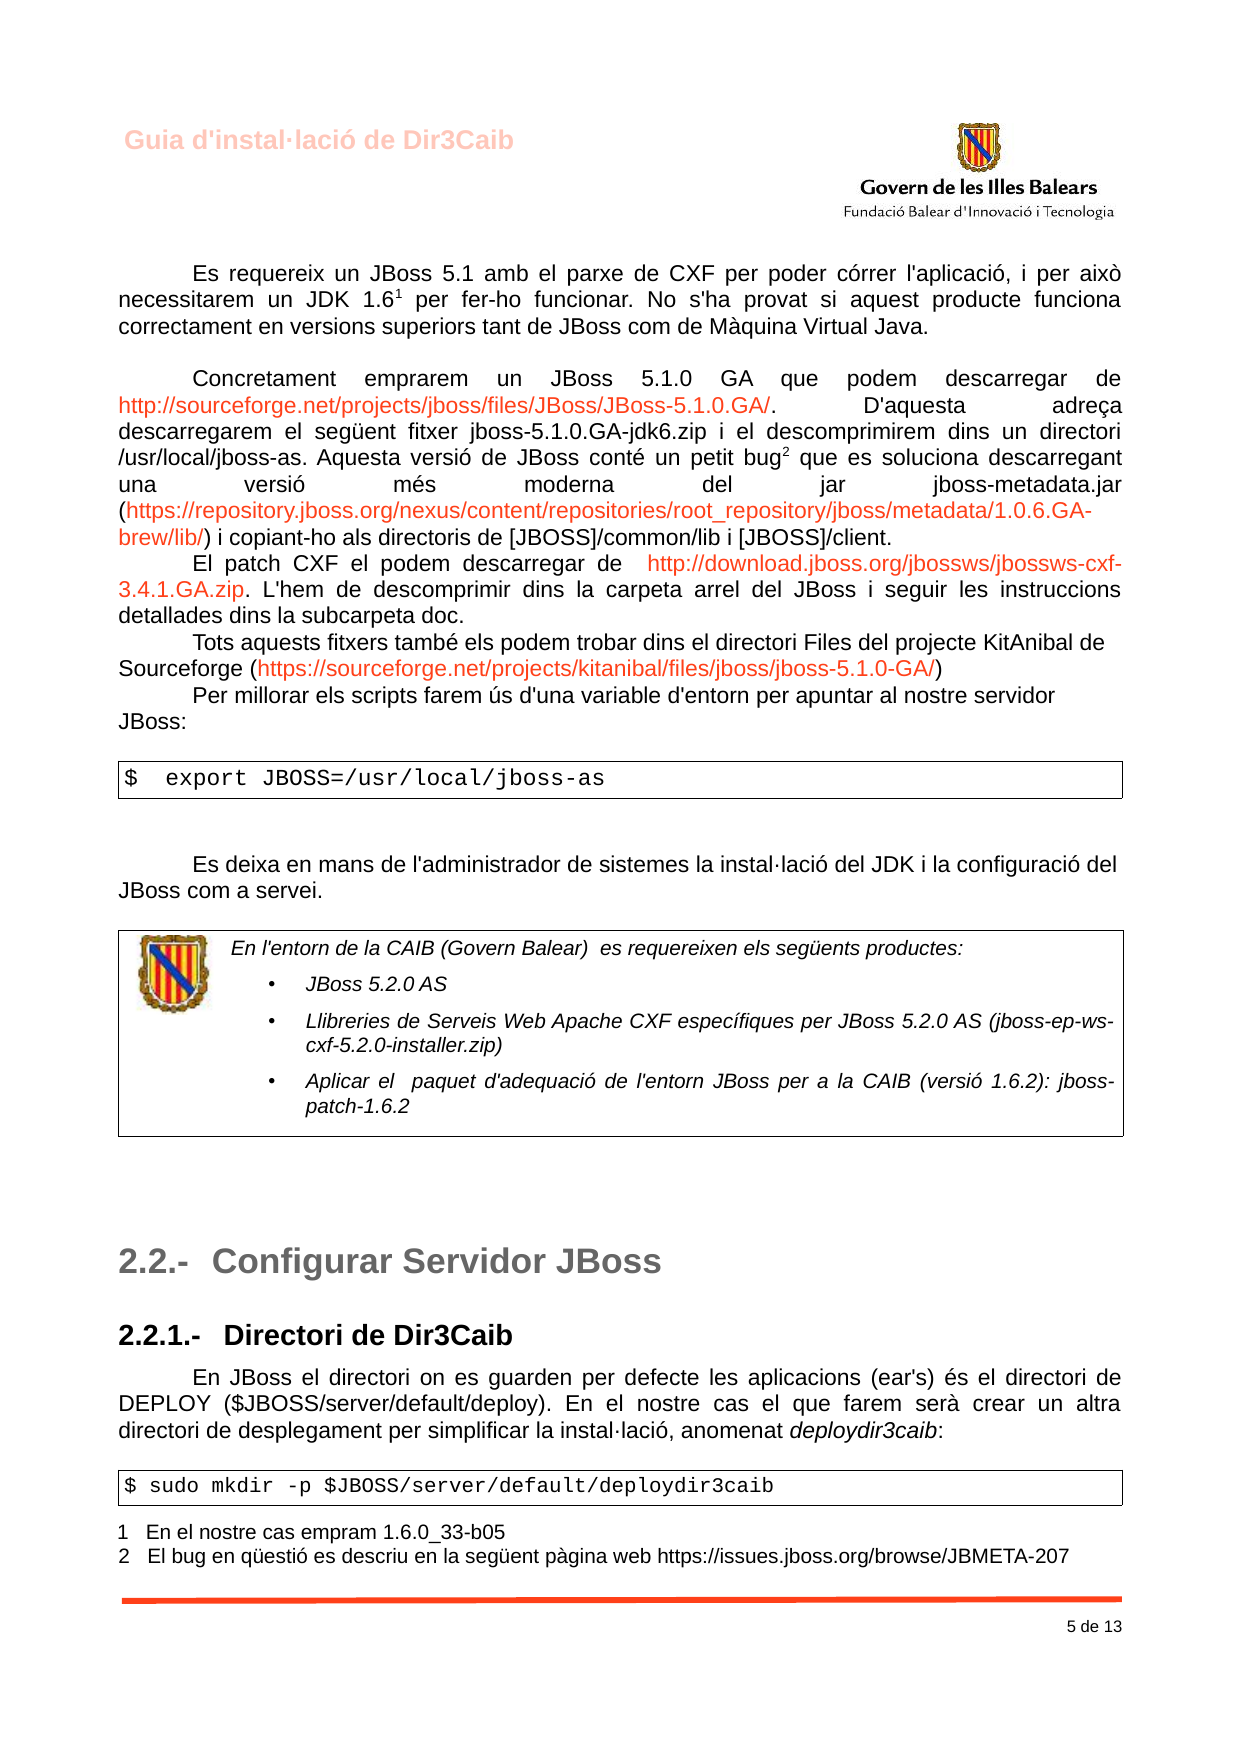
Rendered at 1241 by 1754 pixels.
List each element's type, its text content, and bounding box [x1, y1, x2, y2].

text Tots aquests fitxers també els podem trobar dins el directori Files del projecte KitAnibal de Sourceforge (https://sourceforge.net/projects/kitanibal/files/jboss/jboss-5.1.0-GA/) [118, 629, 1122, 682]
table_header $ sudo mkdir -p $JBOSS/server/default/deploydir3caib [119, 1471, 1122, 1505]
text El patch CXF el podem descarregar de http://download.jboss.org/jbossws/jbossws-cxf-3.4.1.GA.zip. L'hem de descomprimir dins la carpeta arrel del JBoss i seguir les instruccions detallades dins la subcarpeta doc. [118, 550, 1122, 629]
text En JBoss el directori on es guarden per defecte les aplicacions (ear's) és el directori de DEPLOY ($JBOSS/server/default/deploy). En el nostre cas el que farem serà crear un altra directori de desplegament per simplificar la instal·lació, anomenat deploydir3caib: [118, 1364, 1122, 1443]
text En el nostre cas empram 1.6.0_33-b05 [117, 1520, 1122, 1544]
table_header [119, 931, 225, 1136]
subtitle Directori de Dir3Caib [118, 1318, 1122, 1352]
picture [840, 123, 1117, 220]
subtitle Configurar Servidor JBoss [118, 1240, 1122, 1281]
text Concretament emprarem un JBoss 5.1.0 GA que podem descarregar de http://sourceforge.net/projects/jboss/files/JBoss/JBoss-5.1.0.GA/. D'aquesta adreça descarregarem el següent fitxer jboss-5.1.0.GA-jdk6.zip i el descomprimirem dins un directori /usr/local/jboss-as. Aquesta versió de JBoss conté un petit bug que es soluciona descarregant una versió més moderna del jar jboss-metadata.jar (https://repository.jboss.org/nexus/content/repositories/root_repository/jboss/metadata/1.0.6.GA-brew/lib/) i copiant-ho als directoris de [JBOSS]/common/lib i [JBOSS]/client. [118, 365, 1122, 550]
table_header En l'entorn de la CAIB (Govern Balear) es requereixen els següents productes: JBoss 5.2.0 AS Llibreries de Serveis Web Apache CXF específiques per JBoss 5.2.0 AS (jboss-ep-ws-cxf-5.2.0-installer.zip) Aplicar el paquet d'adequació de l'entorn JBoss per a la CAIB (versió 1.6.2): jboss-patch-1.6.2 [225, 931, 1123, 1136]
picture [134, 935, 214, 1015]
text Es deixa en mans de l'administrador de sistemes la instal·lació del JDK i la configuració del JBoss com a servei. [118, 851, 1122, 904]
text El bug en qüestió es descriu en la següent pàgina web https://issues.jboss.org/browse/JBMETA-207 [118, 1544, 1122, 1568]
text Es requereix un JBoss 5.1 amb el parxe de CXF per poder córrer l'aplicació, i per això necessitarem un JDK 1.6 per fer-ho funcionar. No s'ha provat si aquest producte funciona correctament en versions superiors tant de JBoss com de Màquina Virtual Java. [118, 260, 1122, 339]
text Per millorar els scripts farem ús d'una variable d'entorn per apuntar al nostre servidor JBoss: [118, 682, 1122, 734]
table_header $ export JBOSS=/usr/local/jboss-as [119, 762, 1122, 798]
